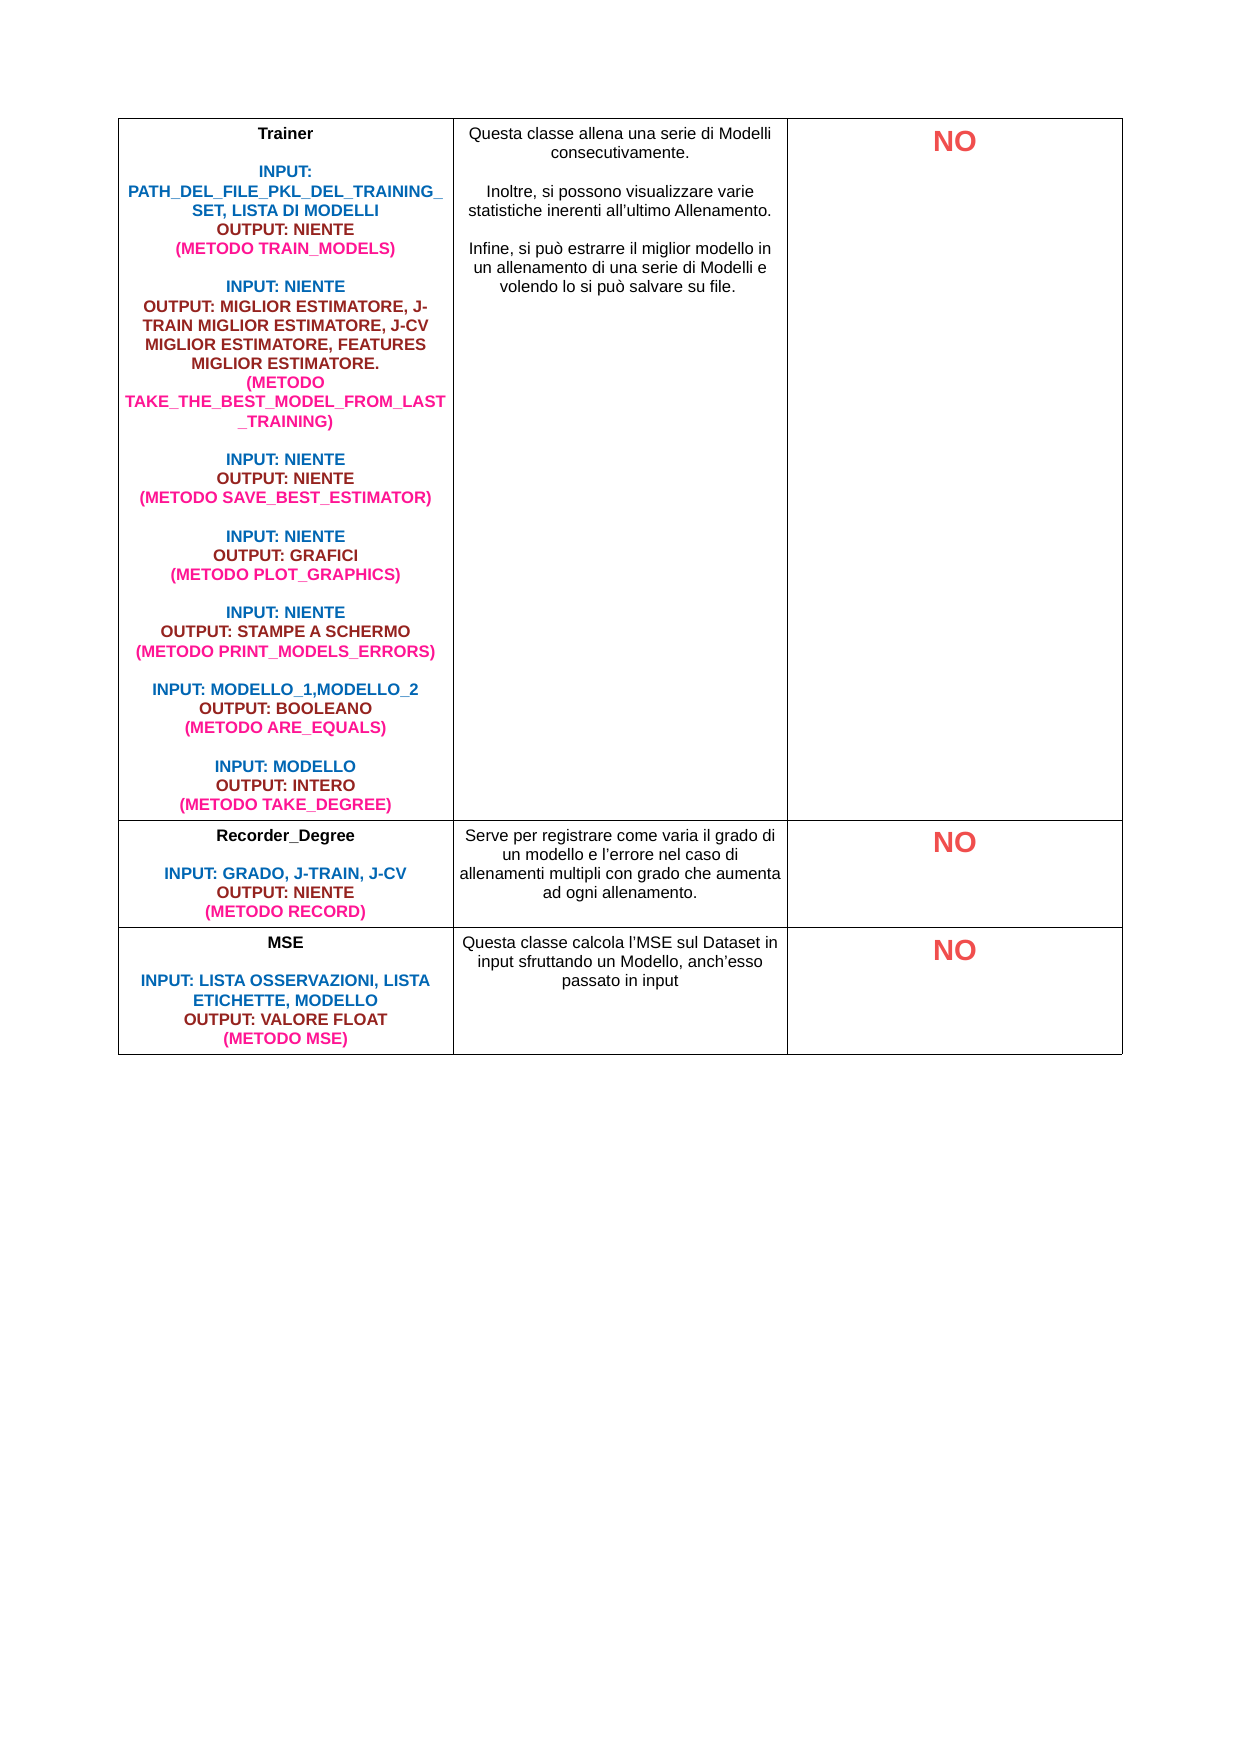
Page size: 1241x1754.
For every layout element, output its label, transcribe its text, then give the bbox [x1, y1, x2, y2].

table_cell Questa classe calcola l’MSE sul Dataset in input sfruttando un Modello, anch’esso passato in input [454, 928, 787, 1054]
table_cell Trainer INPUT: PATH_DEL_FILE_PKL_DEL_TRAINING_SET, LISTA DI MODELLI OUTPUT: NIENTE (METODO TRAIN_MODELS) INPUT: NIENTE OUTPUT: MIGLIOR ESTIMATORE, J-TRAIN MIGLIOR ESTIMATORE, J-CV MIGLIOR ESTIMATORE, FEATURES MIGLIOR ESTIMATORE. (METODO TAKE_THE_BEST_MODEL_FROM_LAST_TRAINING) INPUT: NIENTE OUTPUT: NIENTE (METODO SAVE_BEST_ESTIMATOR) INPUT: NIENTE OUTPUT: GRAFICI (METODO PLOT_GRAPHICS) INPUT: NIENTE OUTPUT: STAMPE A SCHERMO (METODO PRINT_MODELS_ERRORS) INPUT: MODELLO_1,MODELLO_2 OUTPUT: BOOLEANO (METODO ARE_EQUALS) INPUT: MODELLO OUTPUT: INTERO (METODO TAKE_DEGREE) [119, 119, 453, 820]
table_cell NO [788, 821, 1122, 927]
table_cell NO [788, 928, 1122, 1054]
table_cell MSE INPUT: LISTA OSSERVAZIONI, LISTA ETICHETTE, MODELLO OUTPUT: VALORE FLOAT (METODO MSE) [119, 928, 453, 1054]
table_cell NO [788, 119, 1122, 820]
table_cell Serve per registrare come varia il grado di un modello e l’errore nel caso di allenamenti multipli con grado che aumenta ad ogni allenamento. [454, 821, 787, 927]
table_cell Recorder_Degree INPUT: GRADO, J-TRAIN, J-CV OUTPUT: NIENTE (METODO RECORD) [119, 821, 453, 927]
table_cell Questa classe allena una serie di Modelli consecutivamente. Inoltre, si possono visualizzare varie statistiche inerenti all’ultimo Allenamento. Infine, si può estrarre il miglior modello in un allenamento di una serie di Modelli e volendo lo si può salvare su file. [454, 119, 787, 820]
